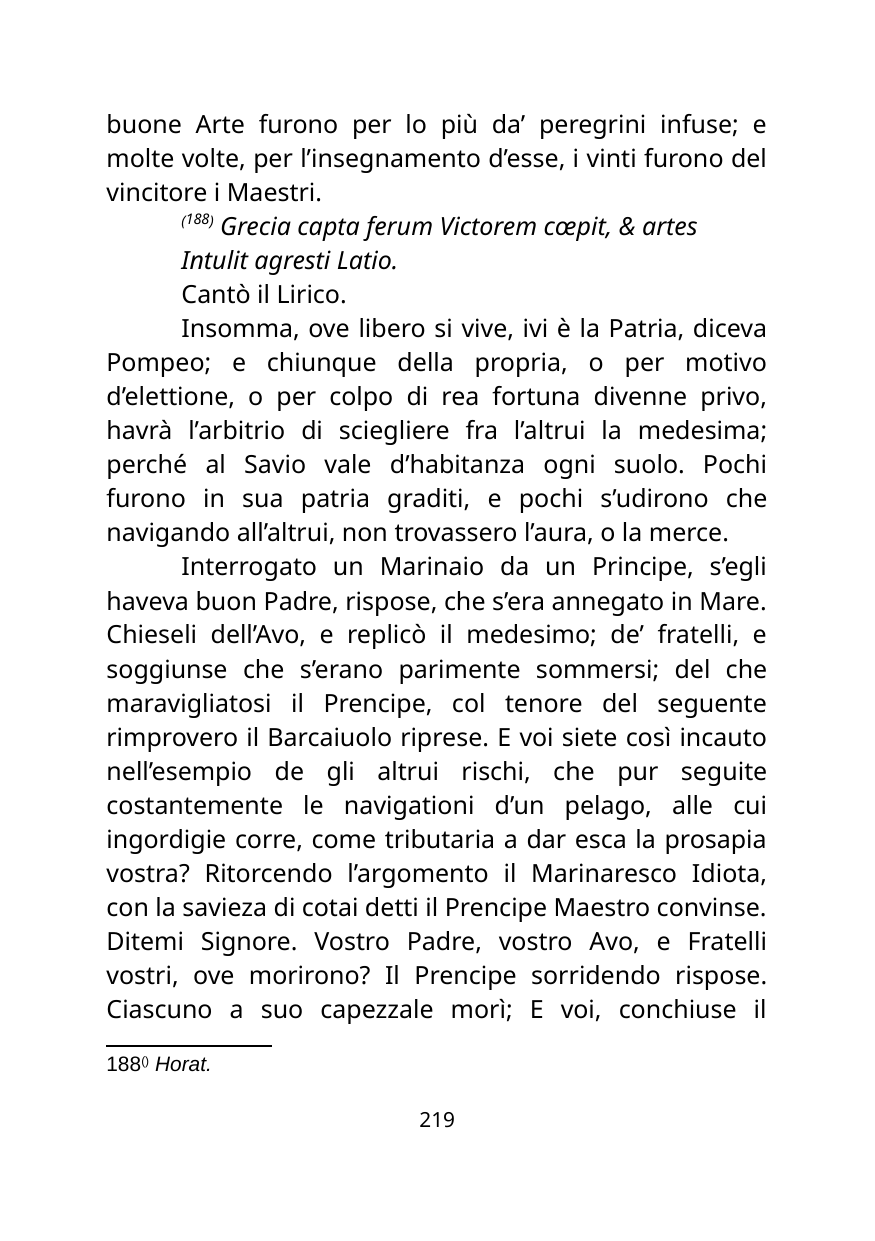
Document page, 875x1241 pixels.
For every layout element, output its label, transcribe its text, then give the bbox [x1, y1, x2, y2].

text Insomma, ove libero si vive, ivi è la Patria, diceva Pompeo; e chiunque della propria, o per motivo d’elettione, o per colpo di rea fortuna divenne privo, havrà l’arbitrio di sciegliere fra l’altrui la medesima; perché al Savio vale d’habitanza ogni suolo. Pochi furono in sua patria graditi, e pochi s’udirono che navigando all’altrui, non trovassero l’aura, o la merce. [106, 311, 768, 549]
text Cantò il Lirico. [106, 277, 768, 311]
text Interrogato un Marinaio da un Principe, s’egli haveva buon Padre, rispose, che s’era annegato in Mare. Chieseli dell’Avo, e replicò il medesimo; de’ fratelli, e soggiunse che s’erano parimente sommersi; del che maravigliatosi il Prencipe, col tenore del seguente rimprovero il Barcaiuolo riprese. E voi siete così incauto nell’esempio de gli altrui rischi, che pur seguite costantemente le navigationi d’un pelago, alle cui ingordigie corre, come tributaria a dar esca la prosapia vostra? Ritorcendo l’argomento il Marinaresco Idiota, con la savieza di cotai detti il Prencipe Maestro convinse. Ditemi Signore. Vostro Padre, vostro Avo, e Fratelli vostri, ove morirono? Il Prencipe sorridendo rispose. Ciascuno a suo capezzale morì; E voi, conchiuse il [106, 549, 768, 1026]
text buone Arte furono per lo più da’ peregrini infuse; e molte volte, per l’insegnamento d’esse, i vinti furono del vincitore i Maestri. [106, 106, 768, 208]
text Intulit agresti Latio. [106, 242, 768, 277]
text () Grecia capta ferum Victorem cœpit, & artes [106, 208, 768, 242]
text () Horat. [106, 1052, 768, 1076]
